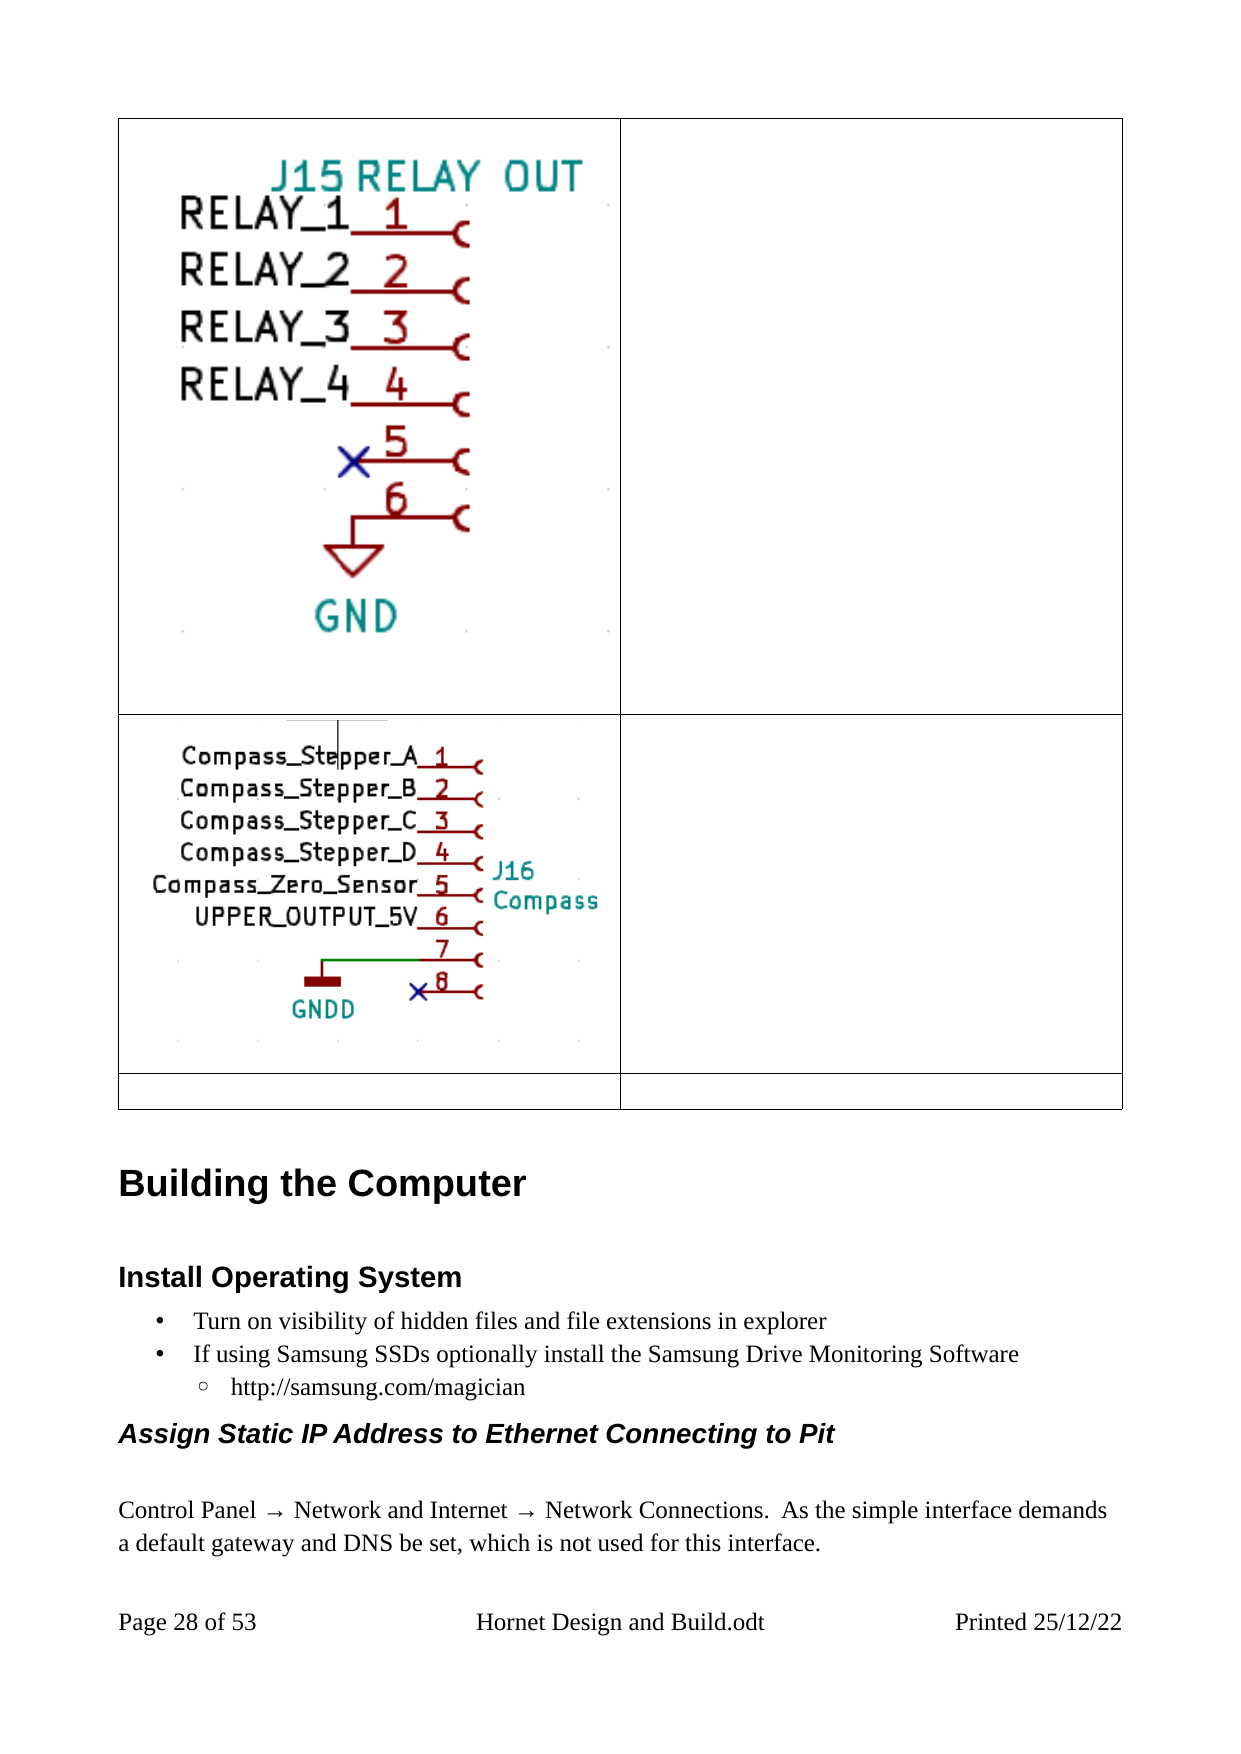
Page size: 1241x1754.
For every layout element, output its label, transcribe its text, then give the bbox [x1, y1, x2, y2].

table_cell [621, 715, 1122, 1073]
list http://samsung.com/magician [193, 1372, 1122, 1401]
table_cell [119, 1074, 620, 1109]
table_cell [119, 119, 620, 714]
list If using Samsung SSDs optionally install the Samsung Drive Monitoring Software [156, 1339, 1122, 1367]
table_cell [621, 1074, 1122, 1109]
picture [123, 720, 615, 1044]
list Turn on visibility of hidden files and file extensions in explorer [156, 1306, 1122, 1334]
table_cell [119, 715, 620, 1073]
picture [128, 123, 610, 685]
text Control Panel → Network and Internet → Network Connections. As the simple interface demands a default gateway and DNS be set, which is not used for this interface. [118, 1495, 1122, 1556]
table_cell [621, 119, 1122, 714]
subtitle Assign Static IP Address to Ethernet Connecting to Pit [118, 1417, 1122, 1449]
subtitle Building the Computer [118, 1161, 1122, 1205]
subtitle Install Operating System [118, 1259, 1122, 1293]
